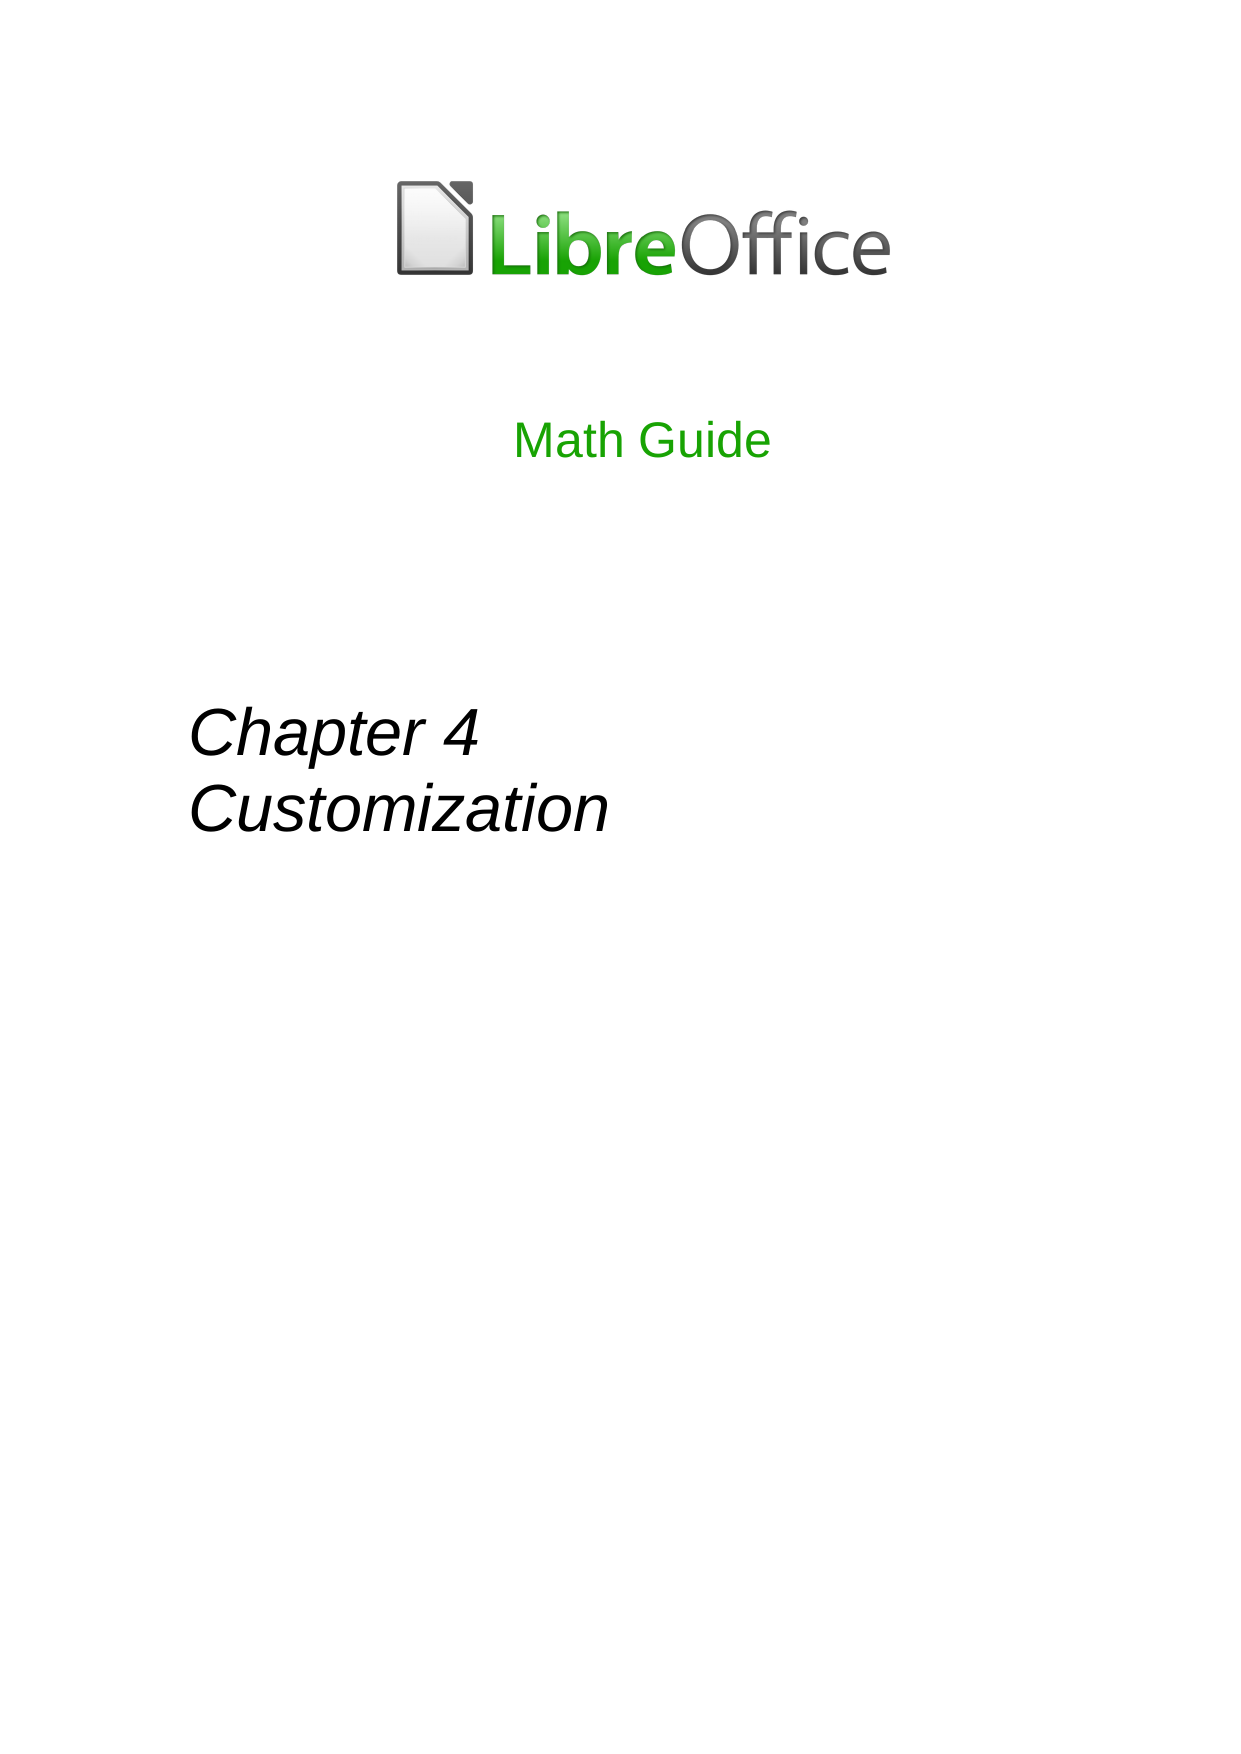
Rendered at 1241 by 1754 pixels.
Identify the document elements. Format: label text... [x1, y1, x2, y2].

title Chapter 4 Customization [188, 693, 1098, 846]
text Math Guide [188, 410, 1098, 468]
picture [392, 177, 893, 282]
